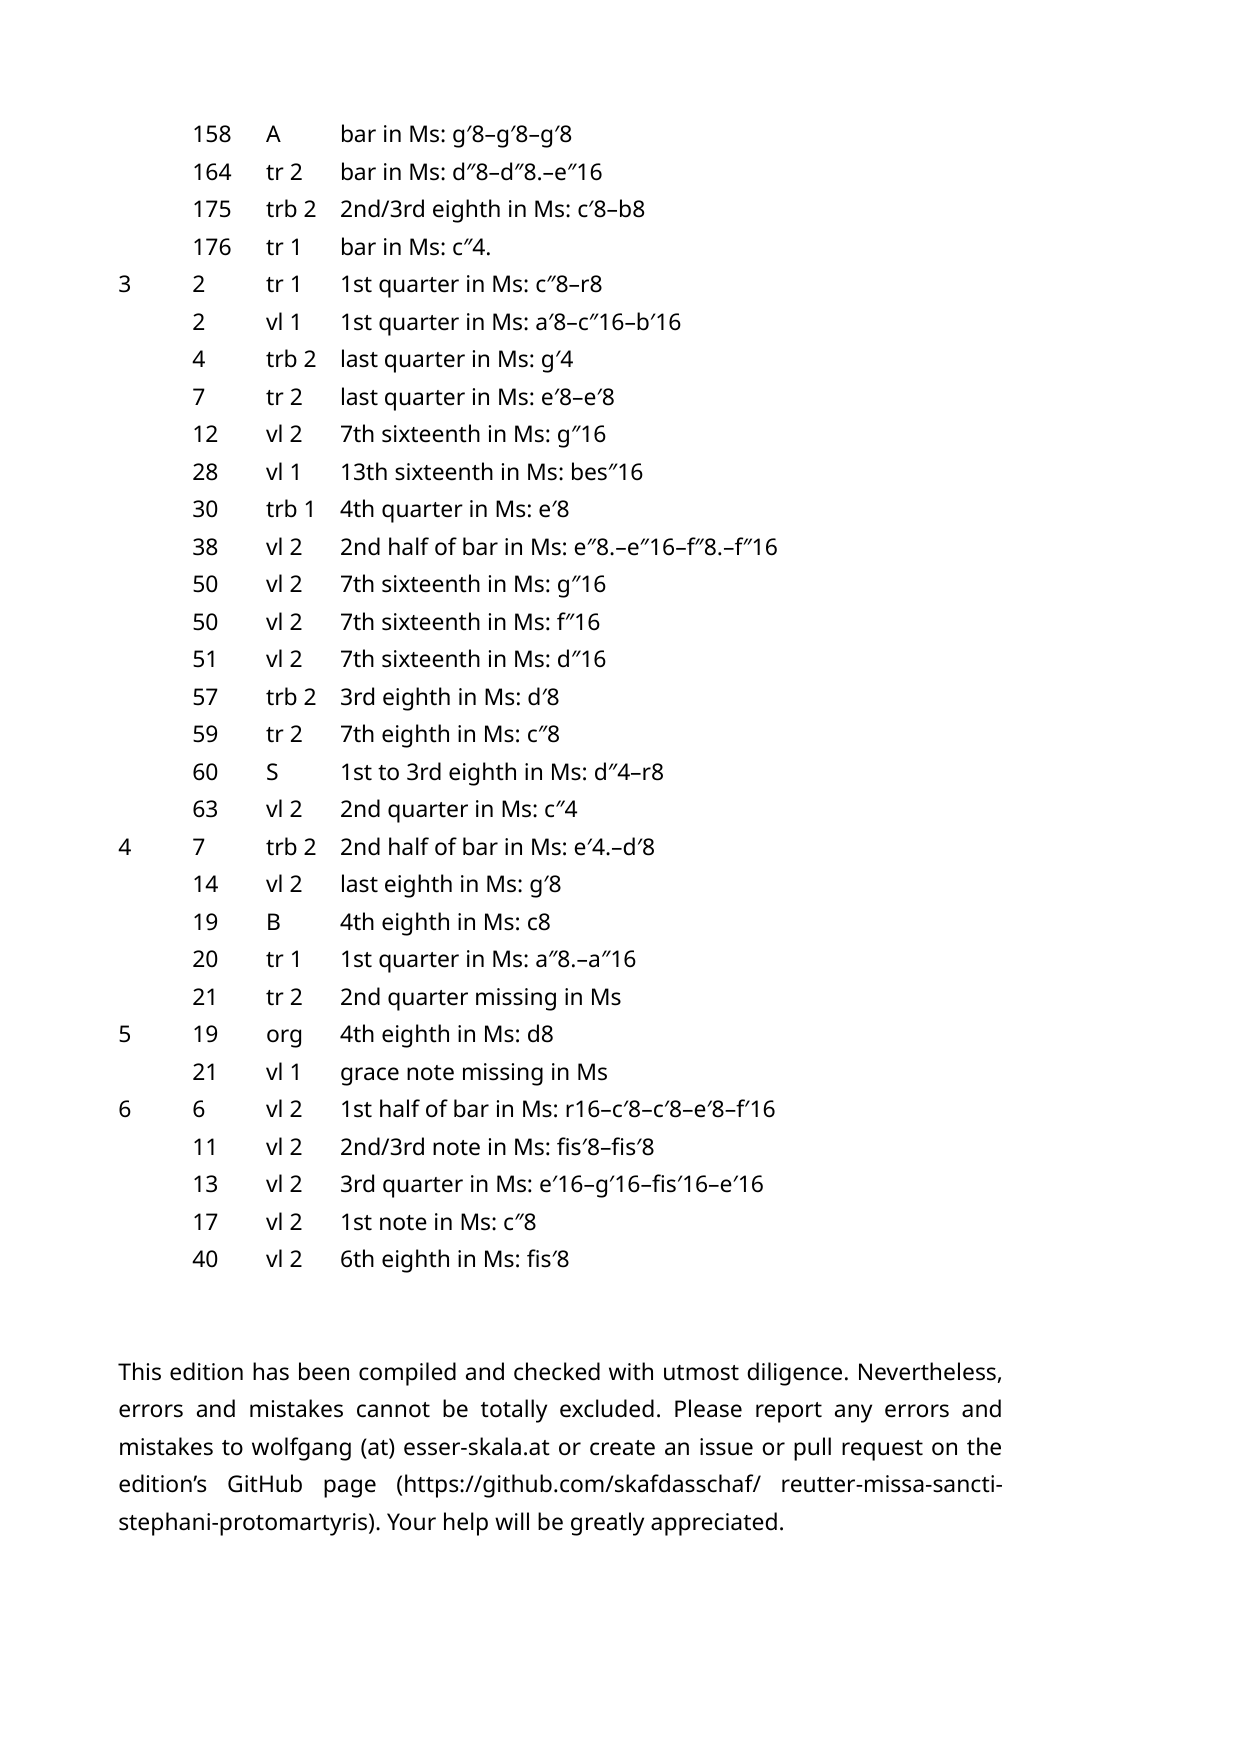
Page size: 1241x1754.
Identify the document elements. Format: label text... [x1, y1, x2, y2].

text 57 trb 2 3rd eighth in Ms: d′8 [118, 681, 1004, 712]
text 50 vl 2 7th sixteenth in Ms: g″16 [118, 568, 1004, 599]
text 4 7 trb 2 2nd half of bar in Ms: e′4.–d′8 [118, 831, 1004, 862]
text 164 tr 2 bar in Ms: d″8–d″8.–e″16 [118, 156, 1004, 187]
text 6 6 vl 2 1st half of bar in Ms: r16–c′8–c′8–e′8–f′16 [118, 1093, 1004, 1124]
text 3 2 tr 1 1st quarter in Ms: c″8–r8 [118, 268, 1004, 299]
text 59 tr 2 7th eighth in Ms: c″8 [118, 718, 1004, 749]
text 38 vl 2 2nd half of bar in Ms: e″8.–e″16–f″8.–f″16 [118, 531, 1004, 562]
text This edition has been compiled and checked with utmost diligence. Nevertheless, errors and mistakes cannot be totally excluded. Please report any errors and mistakes to wolfgang (at) esser-skala.at or create an issue or pull request on the edition’s GitHub page (https://github.com/skafdasschaf/ reutter-missa-sancti-stephani-protomartyris). Your help will be greatly appreciated. [118, 1356, 1004, 1537]
text 50 vl 2 7th sixteenth in Ms: f″16 [118, 606, 1004, 637]
text 13 vl 2 3rd quarter in Ms: e′16–g′16–fis′16–e′16 [118, 1168, 1004, 1199]
text 30 trb 1 4th quarter in Ms: e′8 [118, 493, 1004, 524]
text 51 vl 2 7th sixteenth in Ms: d″16 [118, 643, 1004, 674]
text 176 tr 1 bar in Ms: c″4. [118, 231, 1004, 262]
text 20 tr 1 1st quarter in Ms: a″8.–a″16 [118, 943, 1004, 974]
text 14 vl 2 last eighth in Ms: g′8 [118, 868, 1004, 899]
text 158 A bar in Ms: g′8–g′8–g′8 [118, 118, 1004, 149]
text 60 S 1st to 3rd eighth in Ms: d″4–r8 [118, 756, 1004, 787]
text 17 vl 2 1st note in Ms: c″8 [118, 1206, 1004, 1237]
text 175 trb 2 2nd/3rd eighth in Ms: c′8–b8 [118, 193, 1004, 224]
text 28 vl 1 13th sixteenth in Ms: bes″16 [118, 456, 1004, 487]
text 12 vl 2 7th sixteenth in Ms: g″16 [118, 418, 1004, 449]
text 5 19 org 4th eighth in Ms: d8 [118, 1018, 1004, 1049]
text 21 tr 2 2nd quarter missing in Ms [118, 981, 1004, 1012]
text 21 vl 1 grace note missing in Ms [118, 1056, 1004, 1087]
text 40 vl 2 6th eighth in Ms: fis′8 [118, 1243, 1004, 1274]
text 4 trb 2 last quarter in Ms: g′4 [118, 343, 1004, 374]
text 11 vl 2 2nd/3rd note in Ms: fis′8–fis′8 [118, 1131, 1004, 1162]
text 19 B 4th eighth in Ms: c8 [118, 906, 1004, 937]
text 2 vl 1 1st quarter in Ms: a′8–c″16–b′16 [118, 306, 1004, 337]
text 63 vl 2 2nd quarter in Ms: c″4 [118, 793, 1004, 824]
text 7 tr 2 last quarter in Ms: e′8–e′8 [118, 381, 1004, 412]
